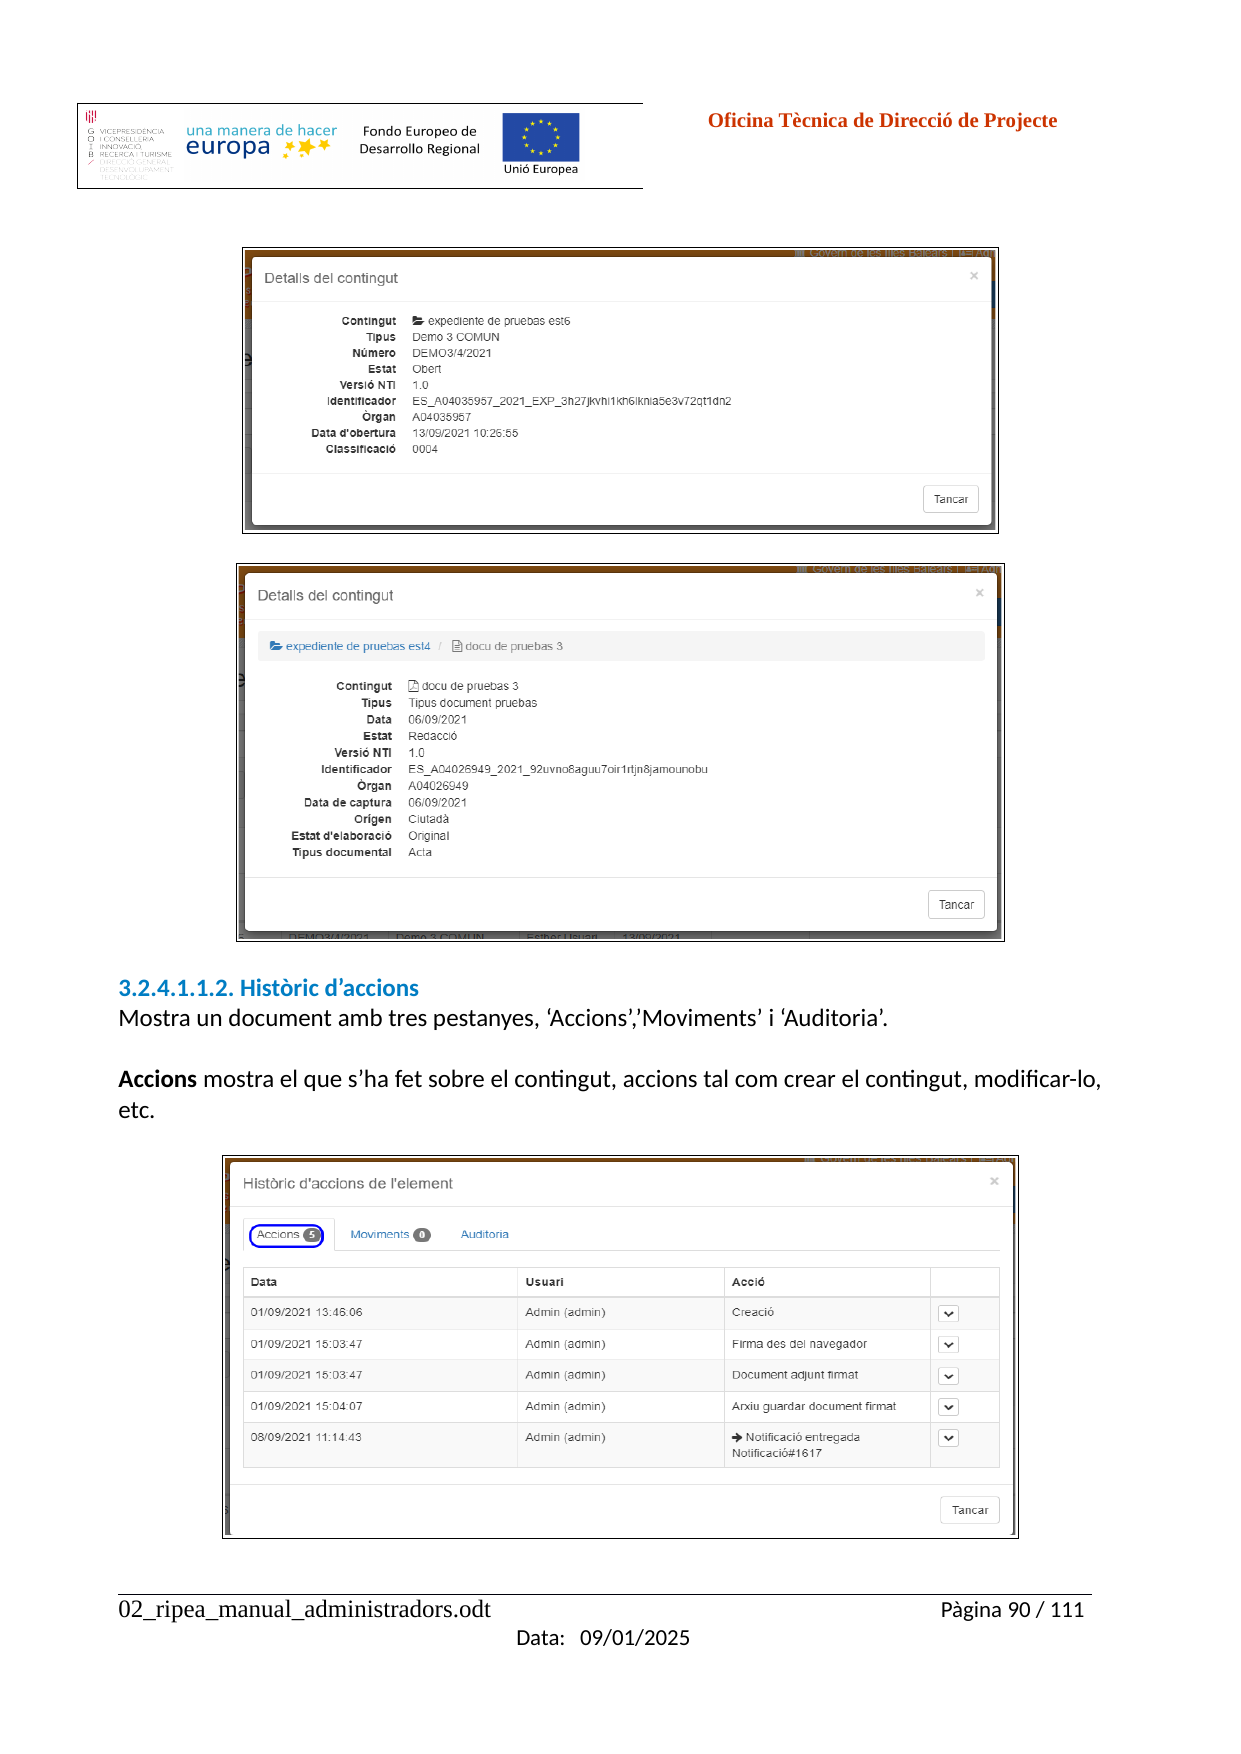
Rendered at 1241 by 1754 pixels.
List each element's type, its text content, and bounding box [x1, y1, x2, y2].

picture [184, 108, 585, 182]
picture [244, 250, 996, 530]
text Mostra un document amb tres pestanyes, ‘Accions’,’Moviments’ i ‘Auditoria’. [118, 1002, 1122, 1033]
picture [238, 566, 1002, 939]
picture [82, 108, 178, 182]
picture [225, 1158, 1016, 1535]
text Accions mostra el que s’ha fet sobre el contingut, accions tal com crear el contingut, modificar-lo, etc. [118, 1063, 1122, 1124]
subtitle 3.2.4.1.1.2. Històric d’accions [118, 972, 1122, 1002]
